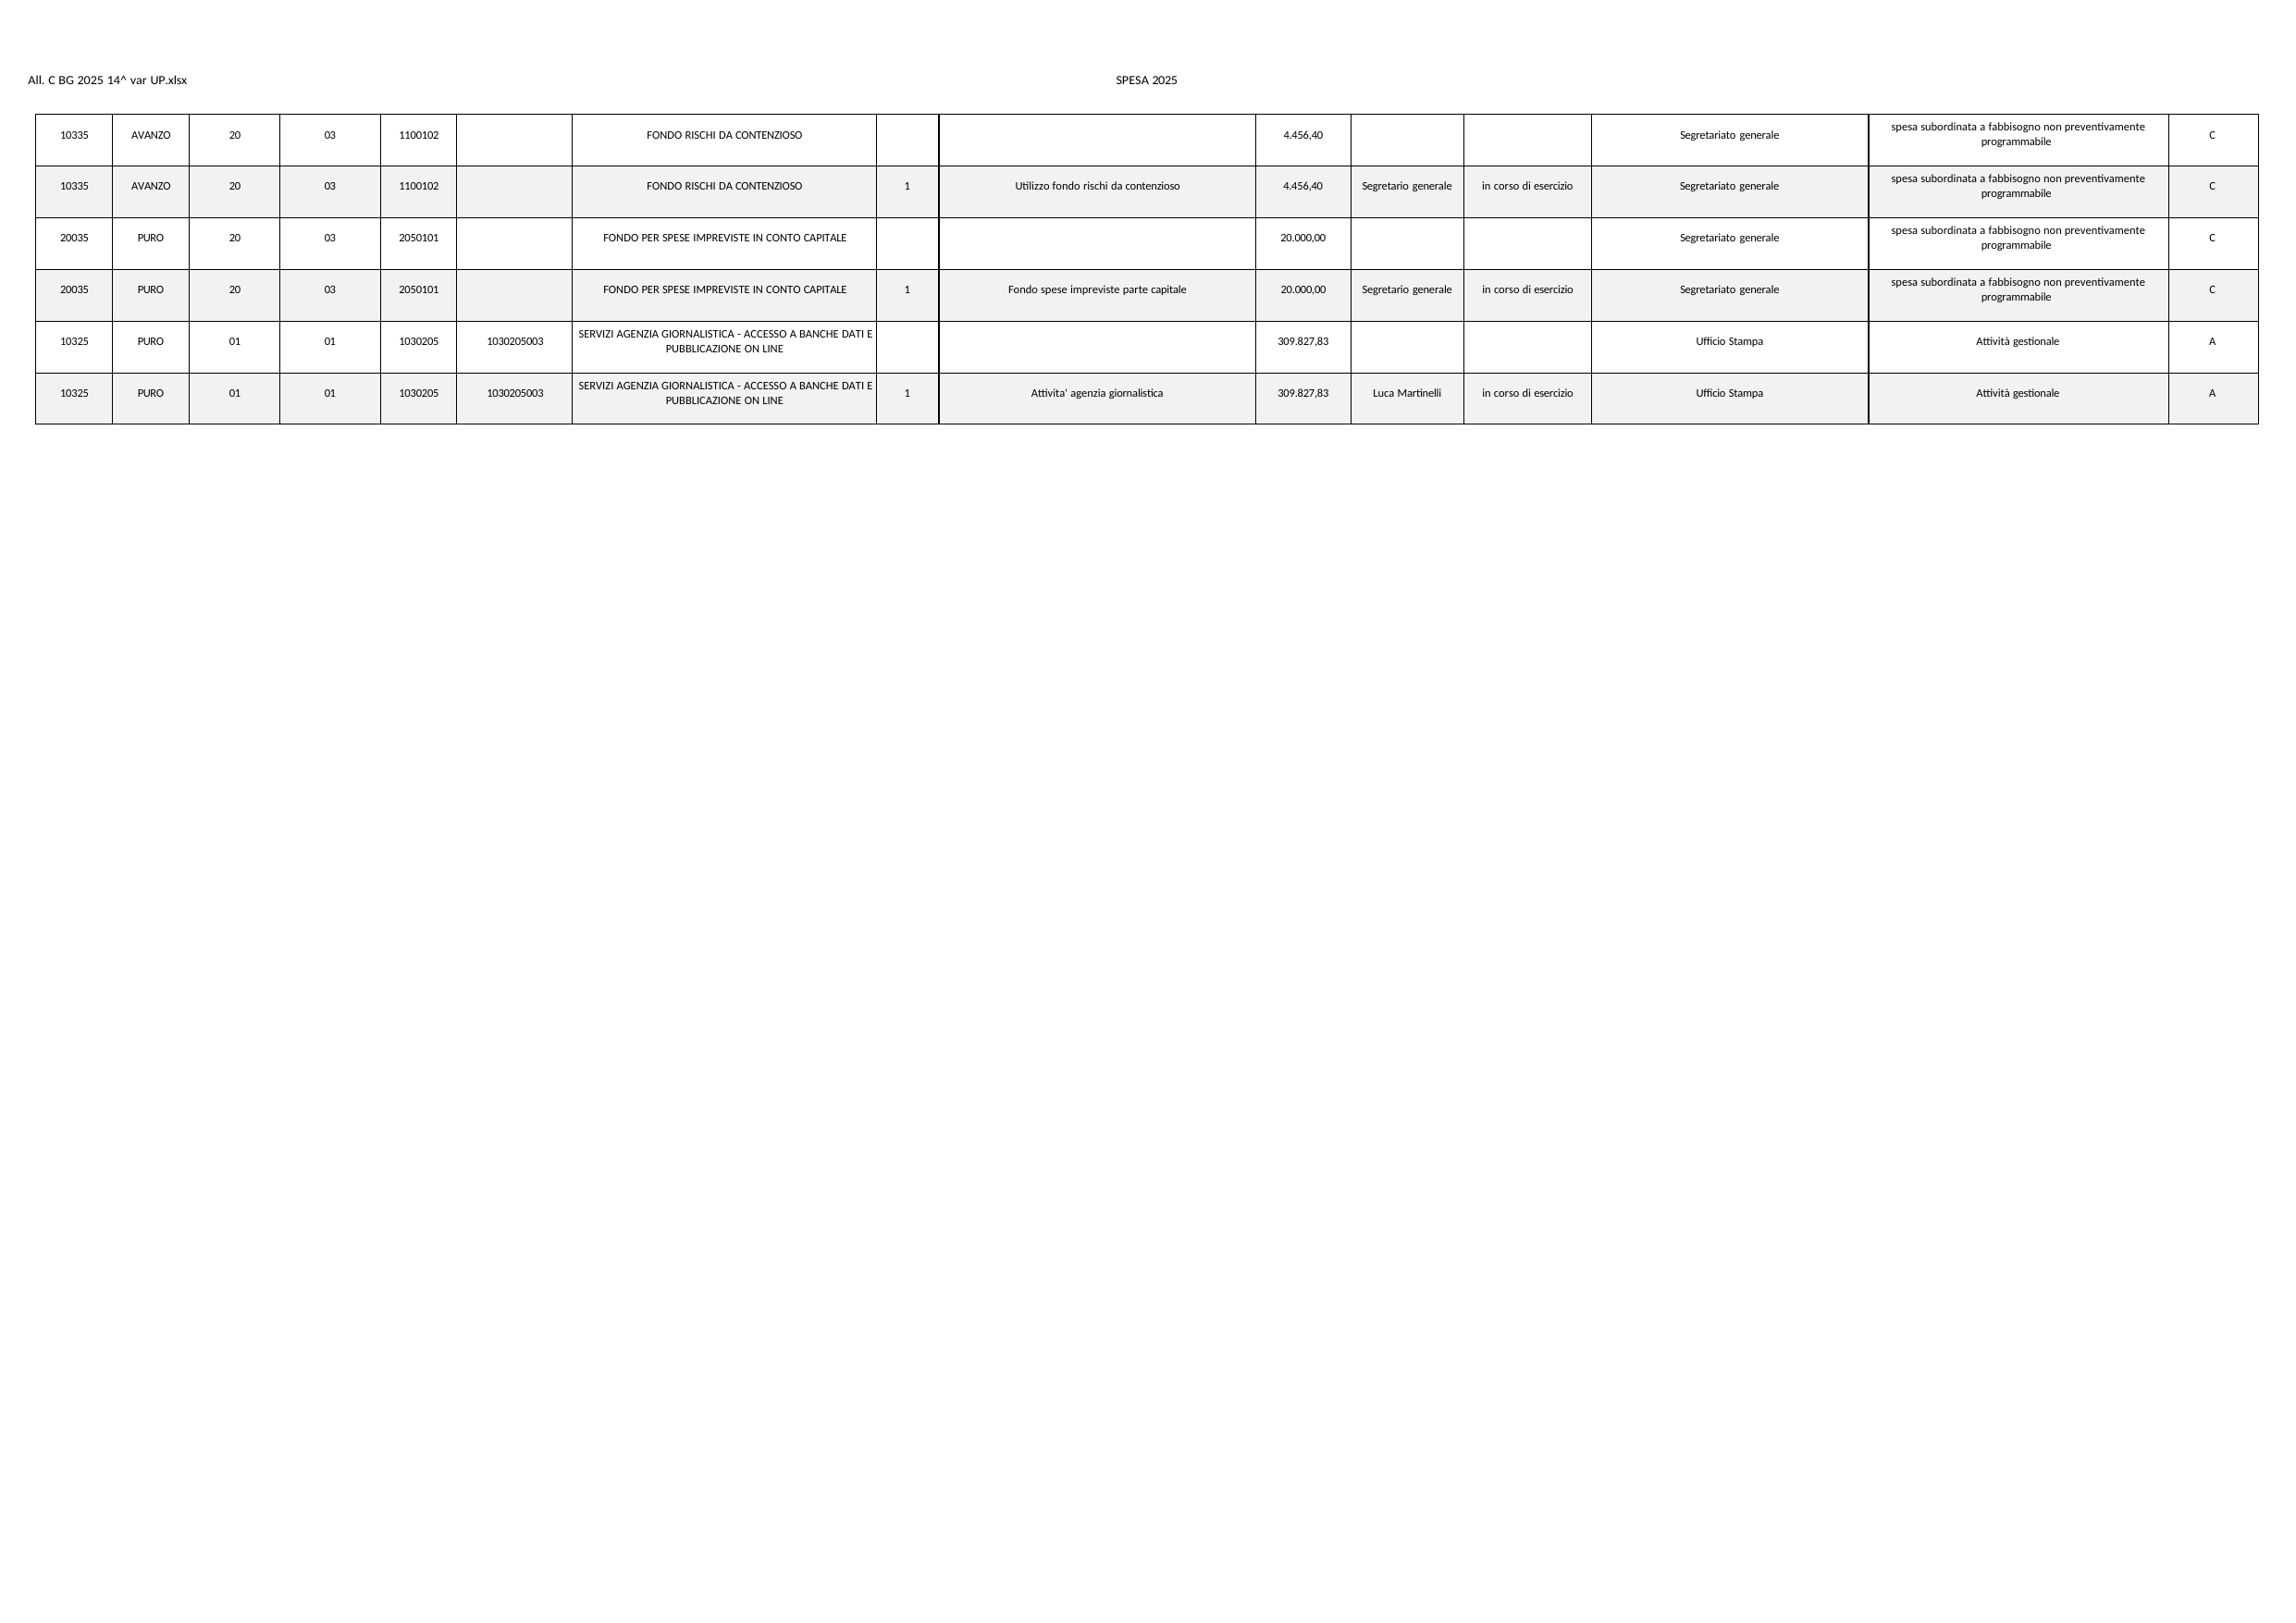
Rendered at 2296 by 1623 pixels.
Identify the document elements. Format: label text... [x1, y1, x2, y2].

table_cell PURO [113, 270, 189, 321]
table_cell FONDO RISCHI DA CONTENZIOSO [573, 166, 876, 217]
table_cell Utilizzo fondo rischi da contenzioso [940, 166, 1255, 217]
table_cell Attivita' agenzia giornalistica [940, 374, 1255, 424]
table_cell spesa subordinata a fabbisogno non preventivamente programmabile [1870, 166, 2168, 217]
table_cell FONDO RISCHI DA CONTENZIOSO [573, 115, 876, 166]
table_cell C [2169, 270, 2258, 321]
table_cell SERVIZI AGENZIA GIORNALISTICA - ACCESSO A BANCHE DATI E PUBBLICAZIONE ON LINE [573, 322, 876, 372]
table_cell 20035 [36, 270, 112, 321]
table_cell Attività gestionale [1870, 322, 2168, 372]
table_cell A [2169, 322, 2258, 372]
table_cell AVANZO [113, 115, 189, 166]
table_cell [1464, 218, 1591, 269]
table_cell A [2169, 374, 2258, 424]
table_cell [457, 270, 572, 321]
table_cell 20035 [36, 218, 112, 269]
table_cell in corso di esercizio [1464, 166, 1591, 217]
table_cell AVANZO [113, 166, 189, 217]
table_cell 309.827,83 [1256, 322, 1351, 372]
table_cell FONDO PER SPESE IMPREVISTE IN CONTO CAPITALE [573, 218, 876, 269]
table_cell Ufficio Stampa [1592, 322, 1868, 372]
table_cell [457, 115, 572, 166]
table_cell Ufficio Stampa [1592, 374, 1868, 424]
table_cell 309.827,83 [1256, 374, 1351, 424]
table_cell 1030205003 [457, 374, 572, 424]
table_cell 01 [190, 374, 279, 424]
table_cell 01 [280, 374, 380, 424]
table_cell Fondo spese impreviste parte capitale [940, 270, 1255, 321]
table_cell 1 [877, 166, 938, 217]
table_cell FONDO PER SPESE IMPREVISTE IN CONTO CAPITALE [573, 270, 876, 321]
table_cell 10325 [36, 374, 112, 424]
table_cell 10325 [36, 322, 112, 372]
table_cell 20.000,00 [1256, 218, 1351, 269]
table_cell 2050101 [381, 218, 456, 269]
table_cell [877, 115, 938, 166]
table_cell 2050101 [381, 270, 456, 321]
table_cell [457, 218, 572, 269]
table_cell Segretariato generale [1592, 218, 1868, 269]
table_cell [457, 166, 572, 217]
table_cell C [2169, 115, 2258, 166]
table_cell Segretariato generale [1592, 166, 1868, 217]
table_cell [1352, 218, 1463, 269]
table_cell [1464, 115, 1591, 166]
table_cell 20 [190, 115, 279, 166]
table_cell [1352, 322, 1463, 372]
table_cell 1100102 [381, 115, 456, 166]
table_cell SERVIZI AGENZIA GIORNALISTICA - ACCESSO A BANCHE DATI E PUBBLICAZIONE ON LINE [573, 374, 876, 424]
table_cell Segretariato generale [1592, 270, 1868, 321]
table_cell 1030205 [381, 374, 456, 424]
table_cell 1100102 [381, 166, 456, 217]
table_cell PURO [113, 218, 189, 269]
table_cell Segretario generale [1352, 270, 1463, 321]
table_cell 4.456,40 [1256, 115, 1351, 166]
table_cell 4.456,40 [1256, 166, 1351, 217]
table_cell C [2169, 218, 2258, 269]
table_cell [877, 218, 938, 269]
table_cell 03 [280, 270, 380, 321]
table_cell Attività gestionale [1870, 374, 2168, 424]
table_cell in corso di esercizio [1464, 374, 1591, 424]
table_cell PURO [113, 374, 189, 424]
table_cell 10335 [36, 115, 112, 166]
table_cell 10335 [36, 166, 112, 217]
table_cell 03 [280, 166, 380, 217]
table_cell [1464, 322, 1591, 372]
table_cell spesa subordinata a fabbisogno non preventivamente programmabile [1870, 115, 2168, 166]
table_cell [940, 218, 1255, 269]
table_cell 20.000,00 [1256, 270, 1351, 321]
table_cell spesa subordinata a fabbisogno non preventivamente programmabile [1870, 270, 2168, 321]
table_cell spesa subordinata a fabbisogno non preventivamente programmabile [1870, 218, 2168, 269]
table_cell Segretariato generale [1592, 115, 1868, 166]
table_cell [1352, 115, 1463, 166]
table_cell 20 [190, 166, 279, 217]
table_cell 20 [190, 218, 279, 269]
table_cell 1 [877, 270, 938, 321]
table_cell [940, 322, 1255, 372]
table_cell [940, 115, 1255, 166]
table_cell 1 [877, 374, 938, 424]
table_cell 20 [190, 270, 279, 321]
table_cell [877, 322, 938, 372]
table_cell Luca Martinelli [1352, 374, 1463, 424]
table_cell 01 [280, 322, 380, 372]
table_cell 1030205003 [457, 322, 572, 372]
table_cell 03 [280, 218, 380, 269]
table_cell 03 [280, 115, 380, 166]
table_cell in corso di esercizio [1464, 270, 1591, 321]
table_cell 1030205 [381, 322, 456, 372]
table_cell C [2169, 166, 2258, 217]
table_cell PURO [113, 322, 189, 372]
table_cell 01 [190, 322, 279, 372]
table_cell Segretario generale [1352, 166, 1463, 217]
